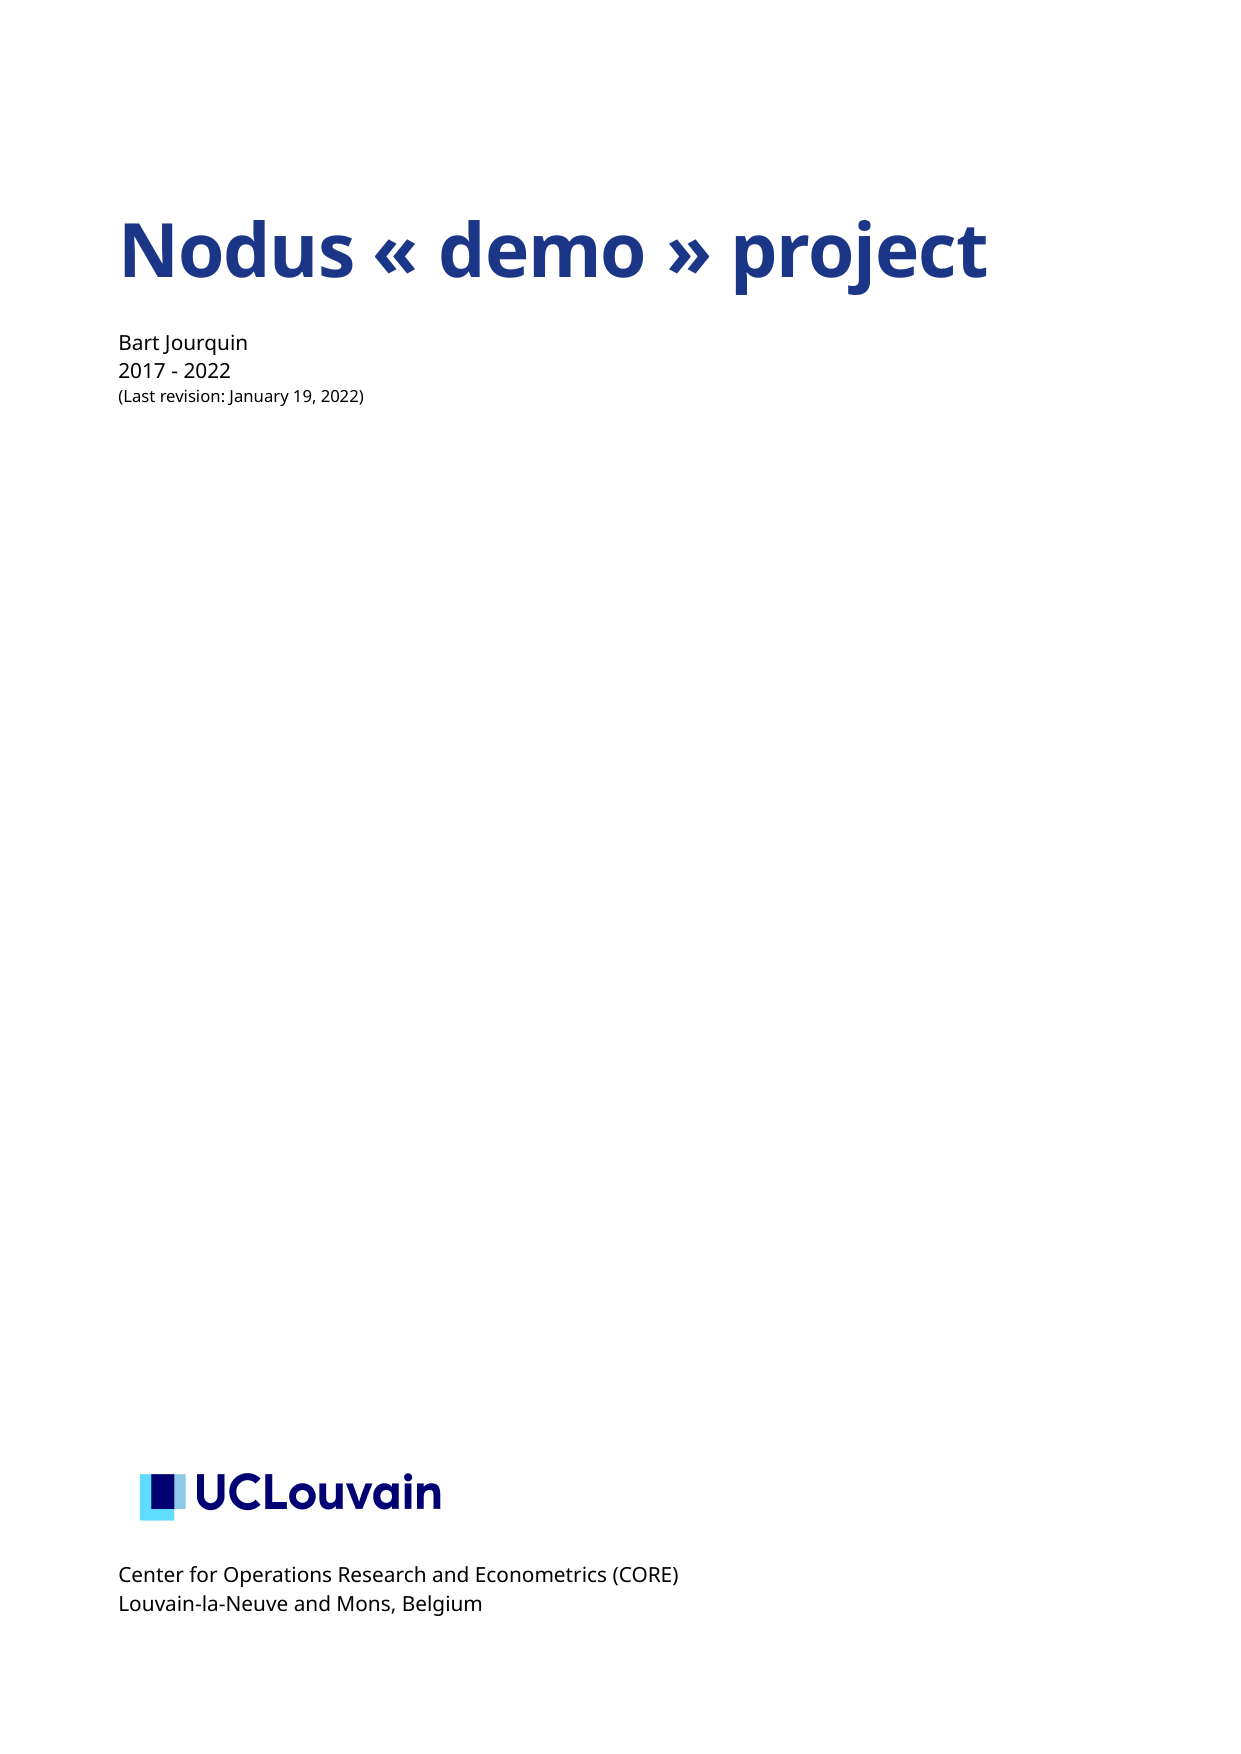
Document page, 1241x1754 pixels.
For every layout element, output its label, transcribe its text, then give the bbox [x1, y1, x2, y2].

text Louvain-la-Neuve and Mons, Belgium [118, 1589, 1122, 1617]
picture [117, 1451, 463, 1532]
text Bart Jourquin [118, 328, 1122, 357]
text (Last revision: January 19, 2022) [118, 385, 1122, 408]
text Center for Operations Research and Econometrics (CORE) [118, 1560, 1122, 1589]
text 2017 - 2022 [118, 357, 1122, 385]
title Nodus « demo » project [118, 198, 1122, 300]
